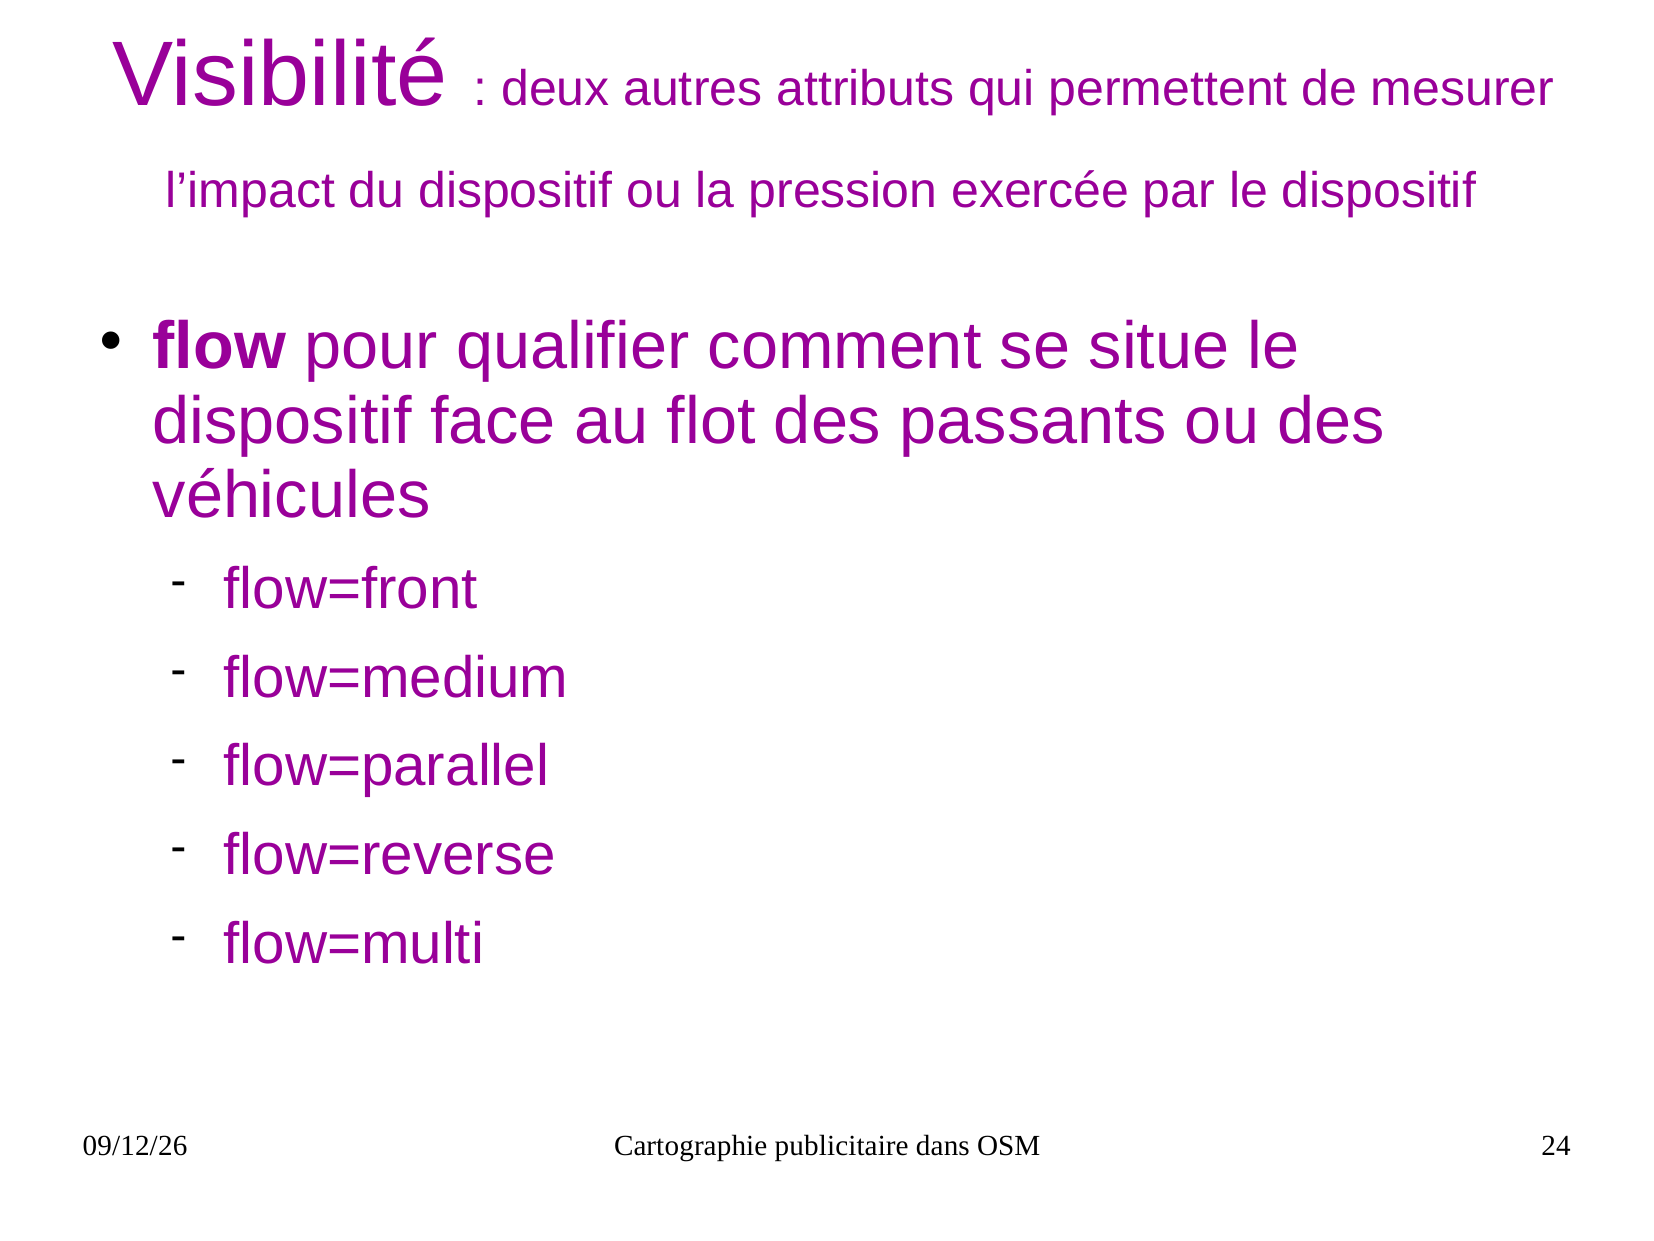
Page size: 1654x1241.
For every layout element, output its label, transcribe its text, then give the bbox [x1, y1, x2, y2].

list flow pour qualifier comment se situe le dispositif face au flot des passants ou des véhicules flow=front flow=medium flow=parallel flow=reverse flow=multi [82, 195, 1571, 1096]
title Visibilité : deux autres attributs qui permettent de mesurer l’impact du dispositif ou la pression exercée par le dispositif [90, 19, 1579, 225]
